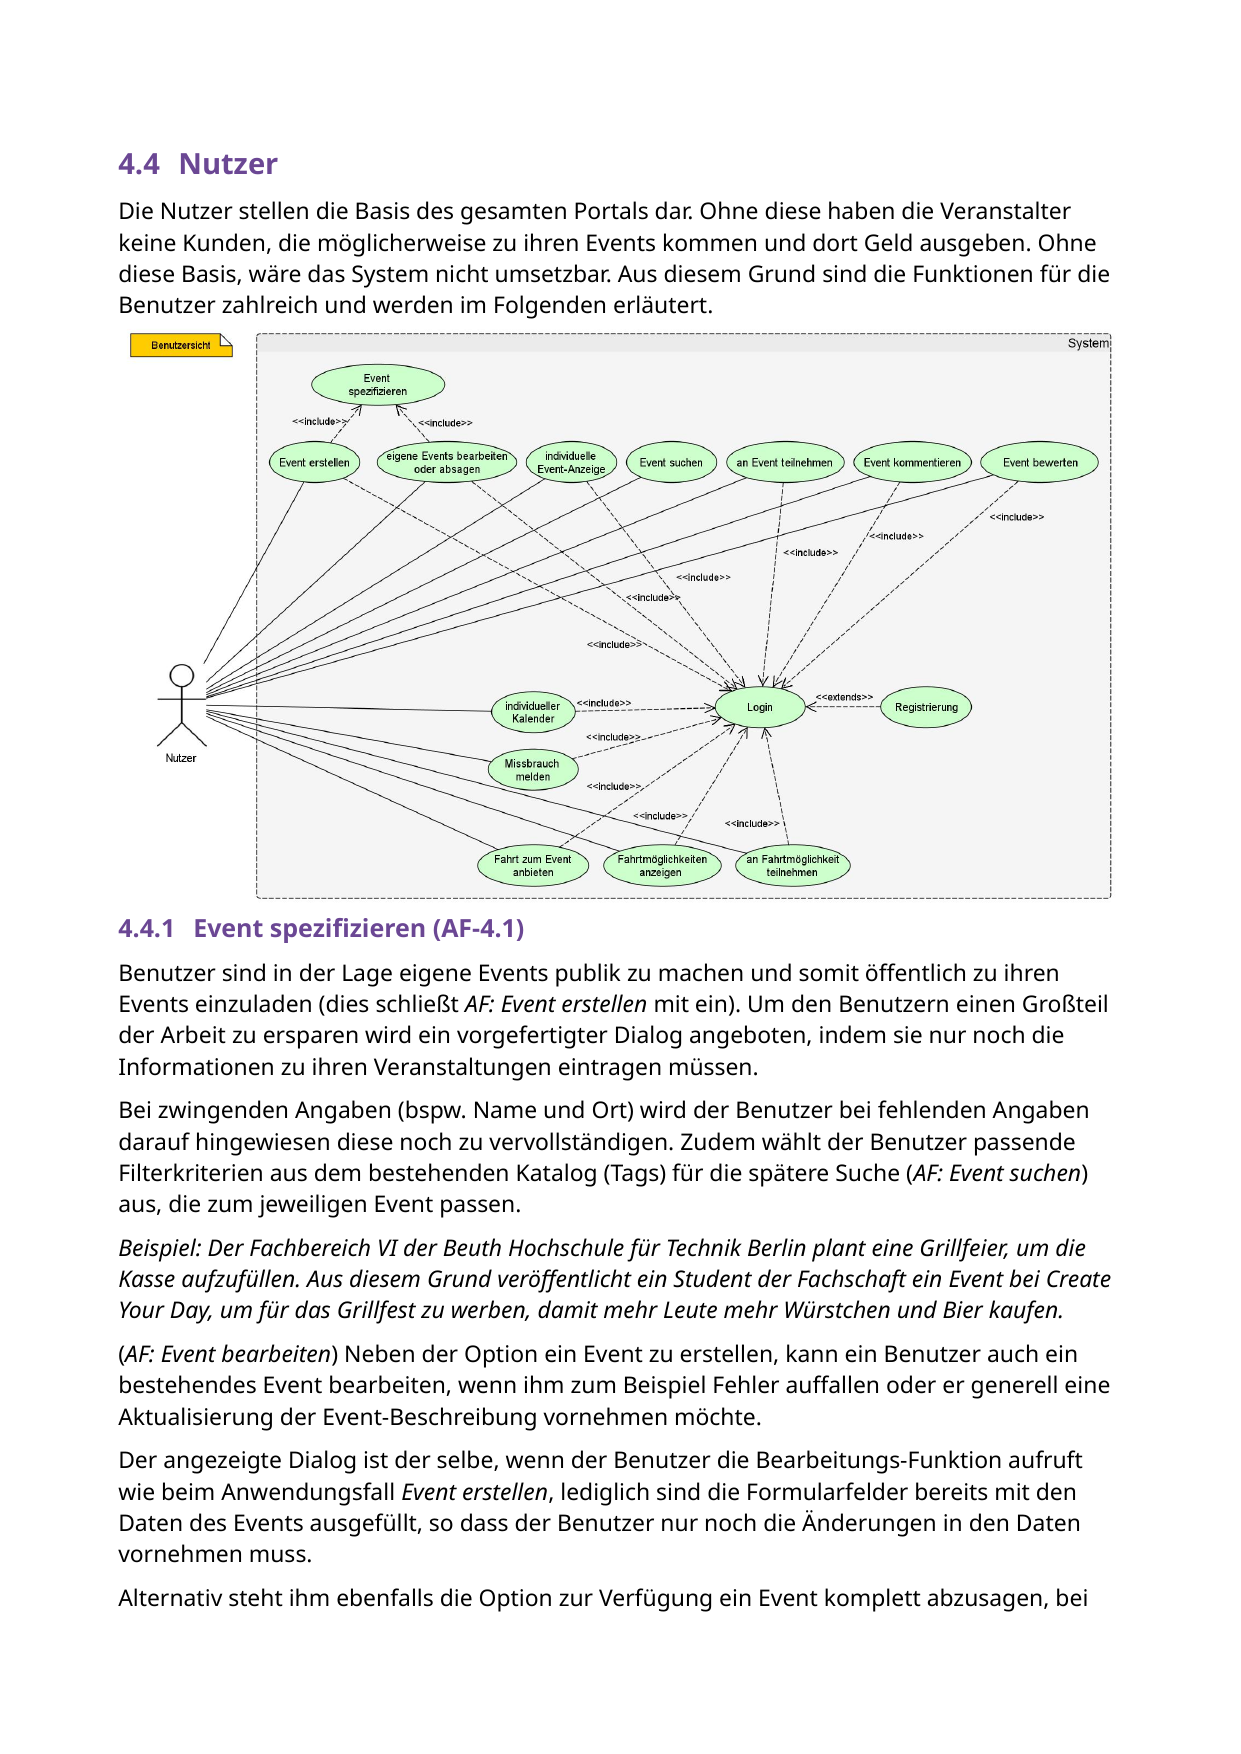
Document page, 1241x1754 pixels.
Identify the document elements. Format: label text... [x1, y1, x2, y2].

text Benutzer sind in der Lage eigene Events publik zu machen und somit öffentlich zu ihren Events einzuladen (dies schließt AF: Event erstellen mit ein). Um den Benutzern einen Großteil der Arbeit zu ersparen wird ein vorgefertigter Dialog angeboten, indem sie nur noch die Informationen zu ihren Veranstaltungen eintragen müssen. [118, 957, 1122, 1082]
text Alternativ steht ihm ebenfalls die Option zur Verfügung ein Event komplett abzusagen, bei [118, 1582, 1122, 1613]
text Beispiel: Der Fachbereich VI der Beuth Hochschule für Technik Berlin plant eine Grillfeier, um die Kasse aufzufüllen. Aus diesem Grund veröffentlicht ein Student der Fachschaft ein Event bei Create Your Day, um für das Grillfest zu werben, damit mehr Leute mehr Würstchen und Bier kaufen. [118, 1232, 1122, 1326]
text Bei zwingenden Angaben (bspw. Name und Ort) wird der Benutzer bei fehlenden Angaben darauf hingewiesen diese noch zu vervollständigen. Zudem wählt der Benutzer passende Filterkriterien aus dem bestehenden Katalog (Tags) für die spätere Suche (AF: Event suchen) aus, die zum jeweiligen Event passen. [118, 1094, 1122, 1219]
picture [118, 320, 1123, 911]
subtitle Event spezifizieren (AF-4.1) [118, 911, 1122, 944]
subtitle Nutzer [118, 143, 1122, 183]
text (AF: Event bearbeiten) Neben der Option ein Event zu erstellen, kann ein Benutzer auch ein bestehendes Event bearbeiten, wenn ihm zum Beispiel Fehler auffallen oder er generell eine Aktualisierung der Event-Beschreibung vornehmen möchte. [118, 1338, 1122, 1432]
text Die Nutzer stellen die Basis des gesamten Portals dar. Ohne diese haben die Veranstalter keine Kunden, die möglicherweise zu ihren Events kommen und dort Geld ausgeben. Ohne diese Basis, wäre das System nicht umsetzbar. Aus diesem Grund sind die Funktionen für die Benutzer zahlreich und werden im Folgenden erläutert. [118, 195, 1122, 320]
text Der angezeigte Dialog ist der selbe, wenn der Benutzer die Bearbeitungs-Funktion aufruft wie beim Anwendungsfall Event erstellen, lediglich sind die Formularfelder bereits mit den Daten des Events ausgefüllt, so dass der Benutzer nur noch die Änderungen in den Daten vornehmen muss. [118, 1444, 1122, 1569]
